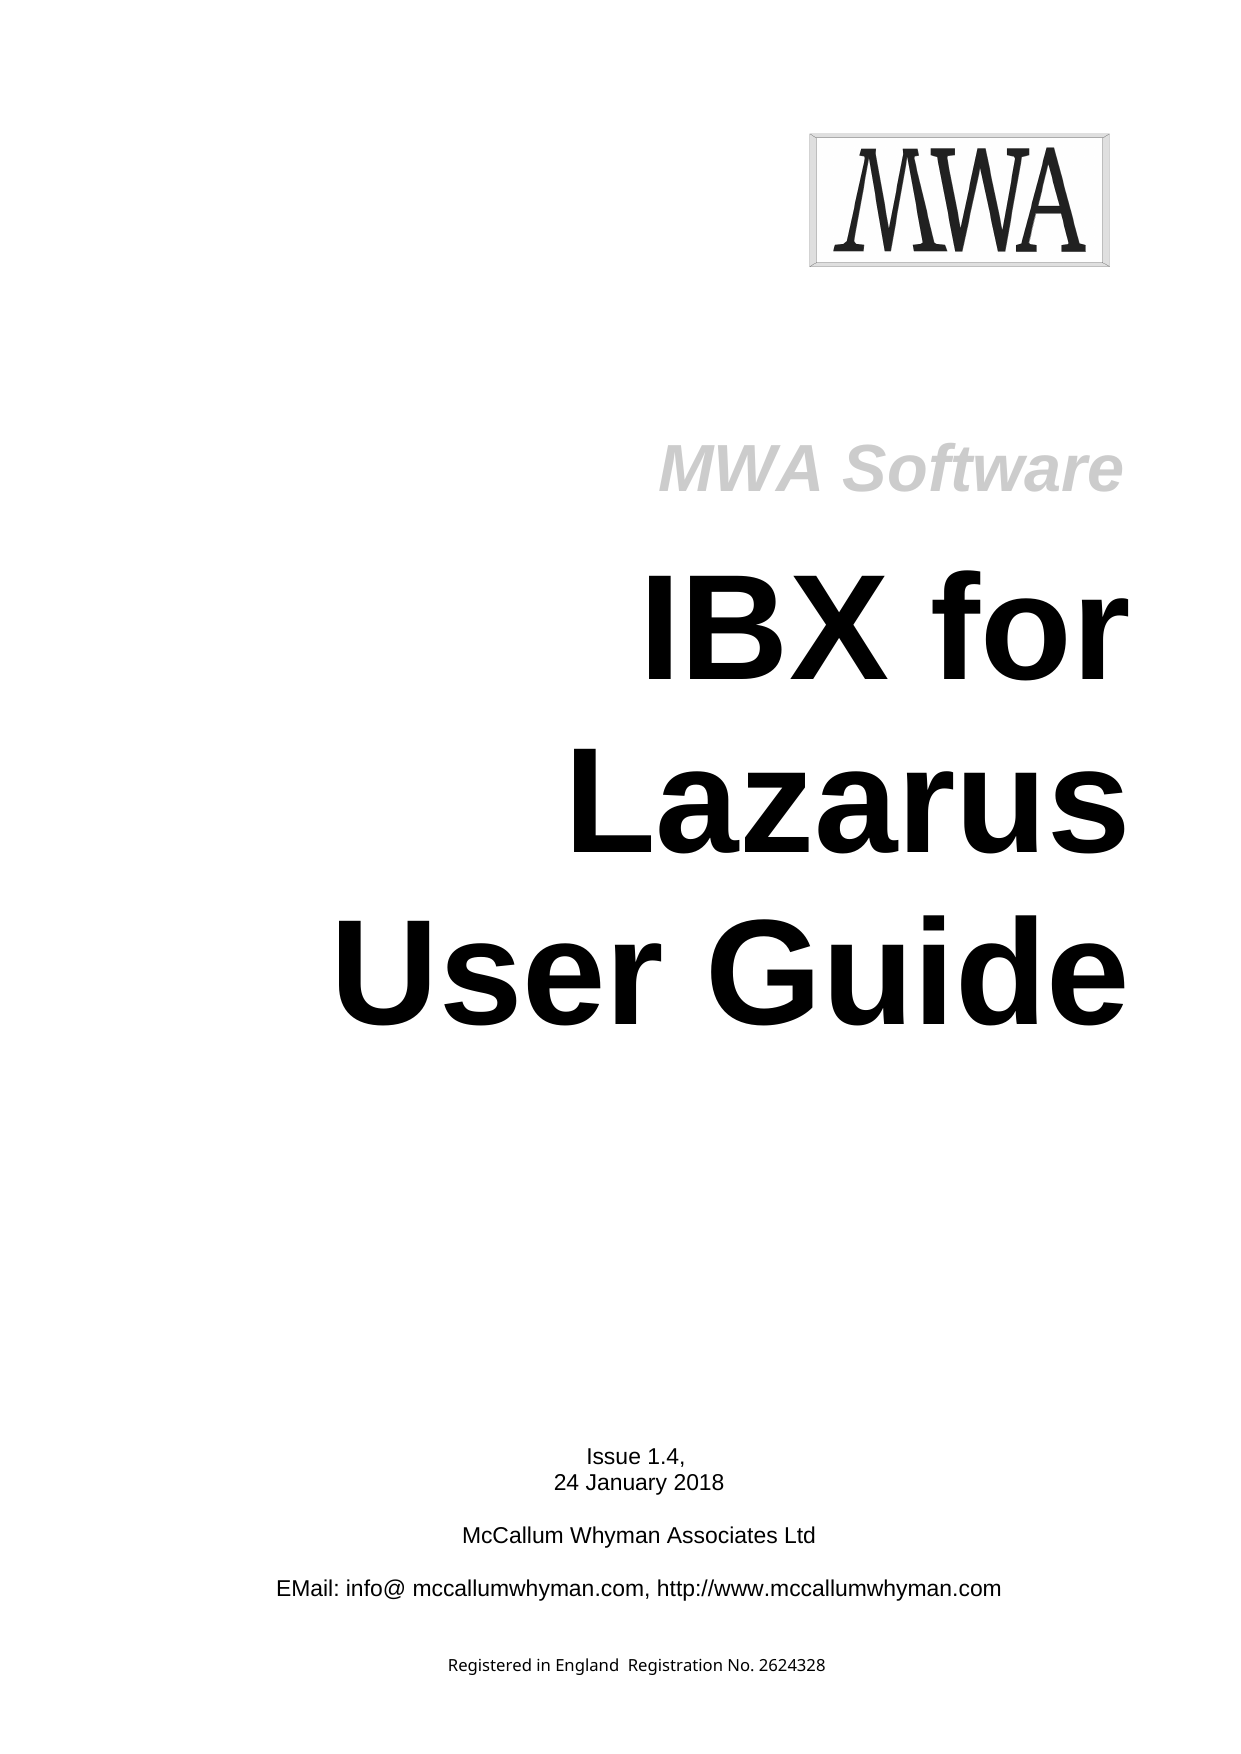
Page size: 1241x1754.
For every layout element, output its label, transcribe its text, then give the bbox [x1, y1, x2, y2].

text Issue 1.4, [150, 1443, 1128, 1469]
text McCallum Whyman Associates Ltd [150, 1522, 1128, 1548]
text IBX for Lazarus User Guide [155, 505, 1131, 1056]
text 24 January 2018 [150, 1469, 1128, 1496]
text MWA Software [230, 429, 1131, 505]
text EMail: info@ mccallumwhyman.com, http://www.mccallumwhyman.com [150, 1574, 1128, 1601]
